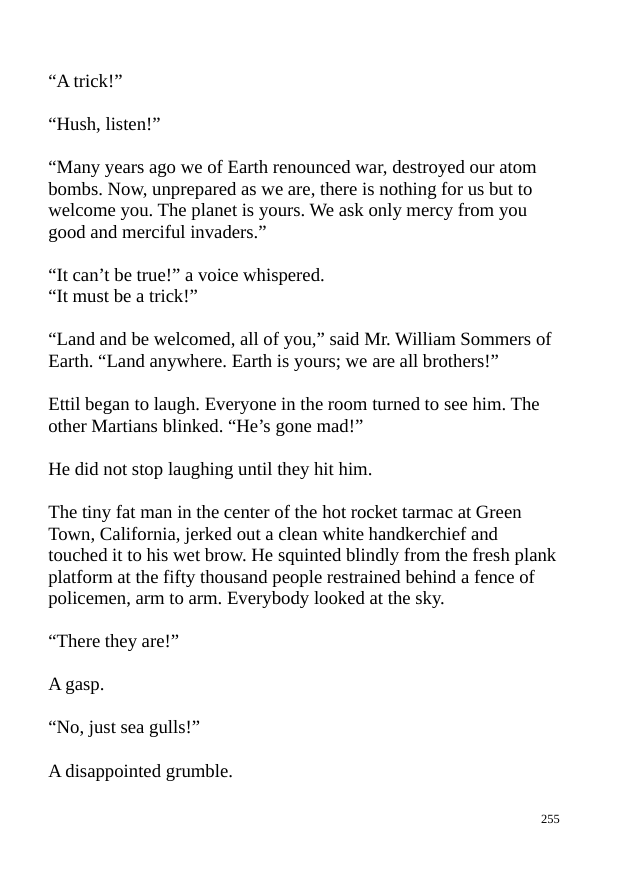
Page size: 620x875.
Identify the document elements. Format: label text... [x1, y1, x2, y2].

text “A trick!” “Hush, listen!” “Many years ago we of Earth renounced war, destroyed our atom bombs. Now, unprepared as we are, there is nothing for us but to welcome you. The planet is yours. We ask only mercy from you good and merciful invaders.” “It can’t be true!” a voice whispered. “It must be a trick!” “Land and be welcomed, all of you,” said Mr. William Sommers of Earth. “Land anywhere. Earth is yours; we are all brothers!” Ettil began to laugh. Everyone in the room turned to see him. The other Martians blinked. “He’s gone mad!” He did not stop laughing until they hit him. The tiny fat man in the center of the hot rocket tarmac at Green Town, California, jerked out a clean white handkerchief and touched it to his wet brow. He squinted blindly from the fresh plank platform at the fifty thousand people restrained behind a fence of policemen, arm to arm. Everybody looked at the sky. “There they are!” A gasp. “No, just sea gulls!” A disappointed grumble. [48, 48, 559, 781]
